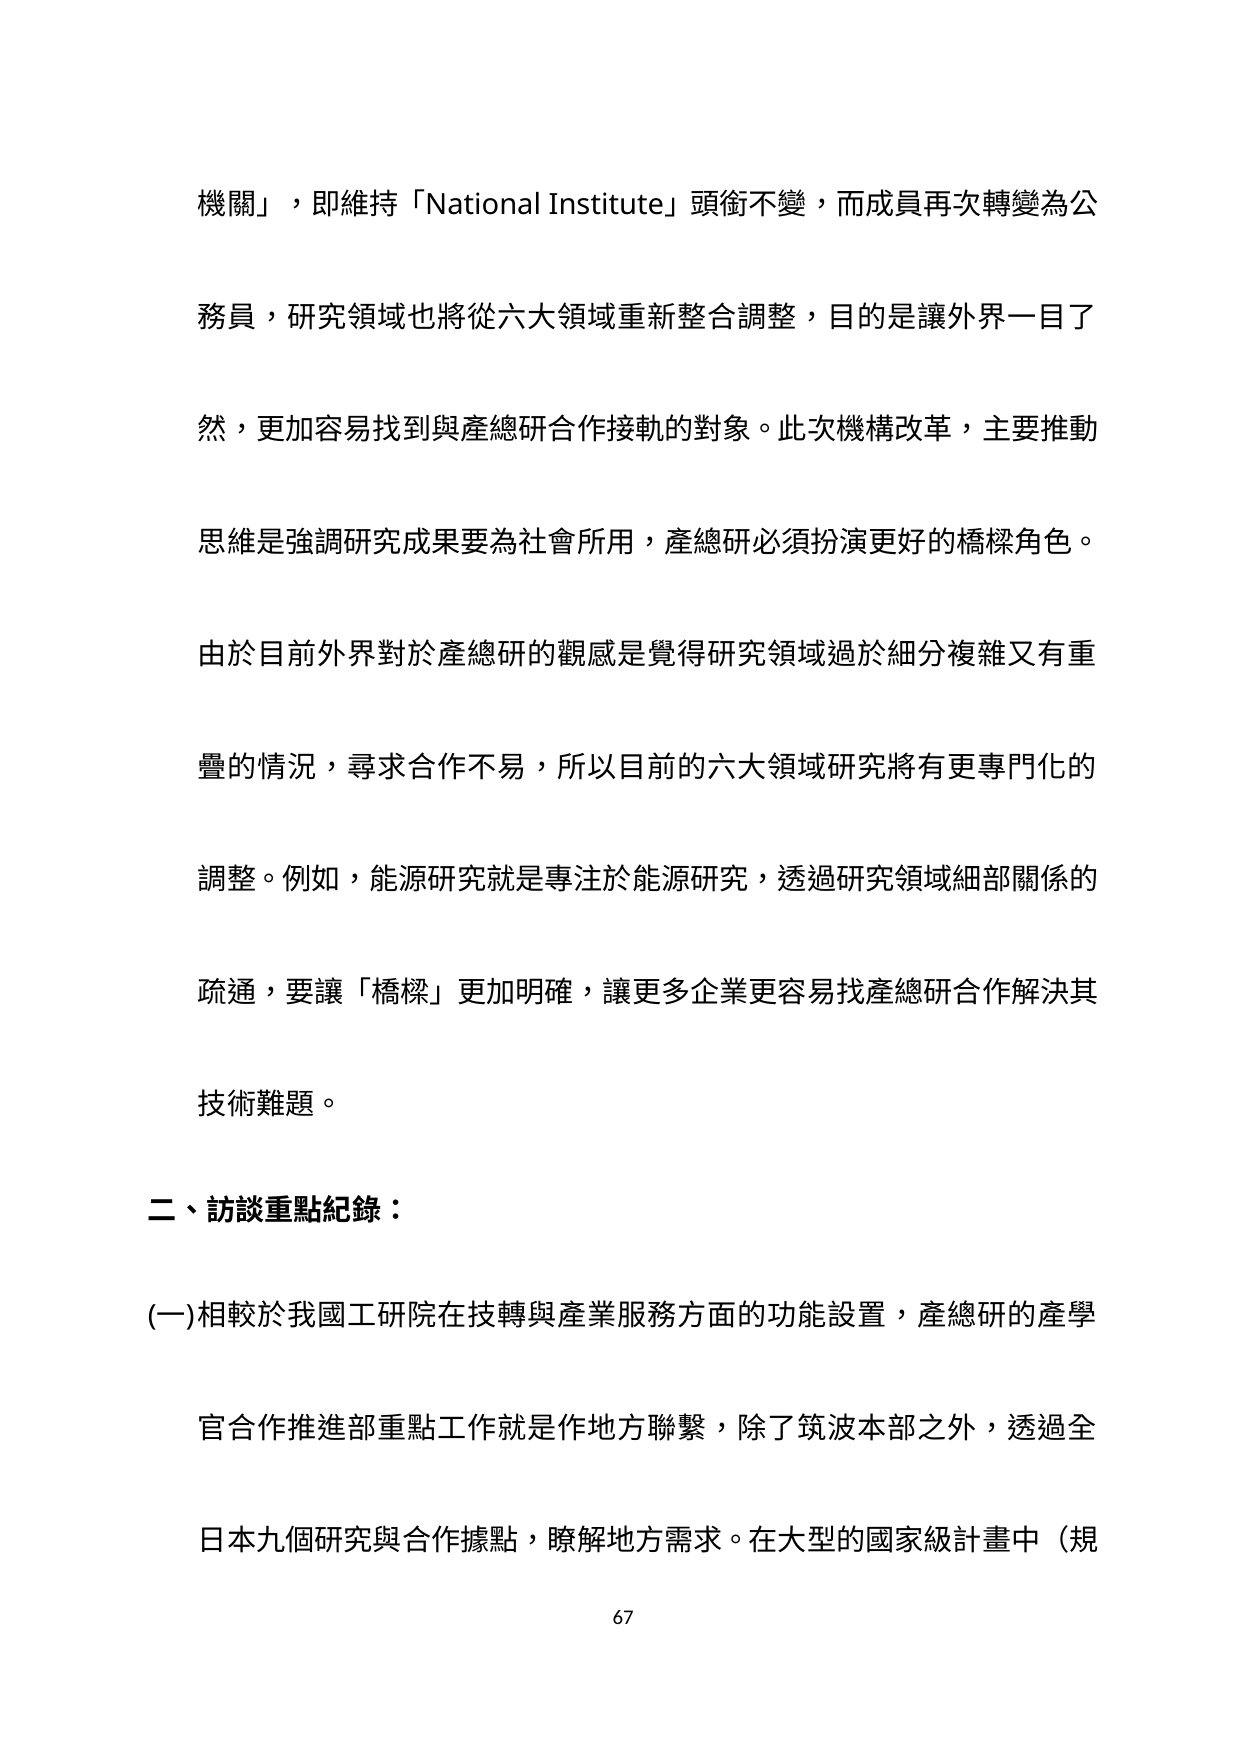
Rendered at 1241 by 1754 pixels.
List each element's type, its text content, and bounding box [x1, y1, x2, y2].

text 二、訪談重點紀錄： [148, 1170, 1098, 1245]
list 相較於我國工研院在技轉與產業服務方面的功能設置，產總研的產學官合作推進部重點工作就是作地方聯繫，除了筑波本部之外，透過全日本九個研究與合作據點，瞭解地方需求。在大型的國家級計畫中（規 [148, 1276, 1098, 1576]
list 機關」，即維持「National Institute」頭銜不變，而成員再次轉變為公務員，研究領域也將從六大領域重新整合調整，目的是讓外界一目了然，更加容易找到與產總研合作接軌的對象。此次機構改革，主要推動思維是強調研究成果要為社會所用，產總研必須扮演更好的橋樑角色。由於目前外界對於產總研的觀感是覺得研究領域過於細分複雜又有重疊的情況，尋求合作不易，所以目前的六大領域研究將有更專門化的調整。例如，能源研究就是專注於能源研究，透過研究領域細部關係的疏通，要讓「橋樑」更加明確，讓更多企業更容易找產總研合作解決其技術難題。 [148, 164, 1098, 1139]
